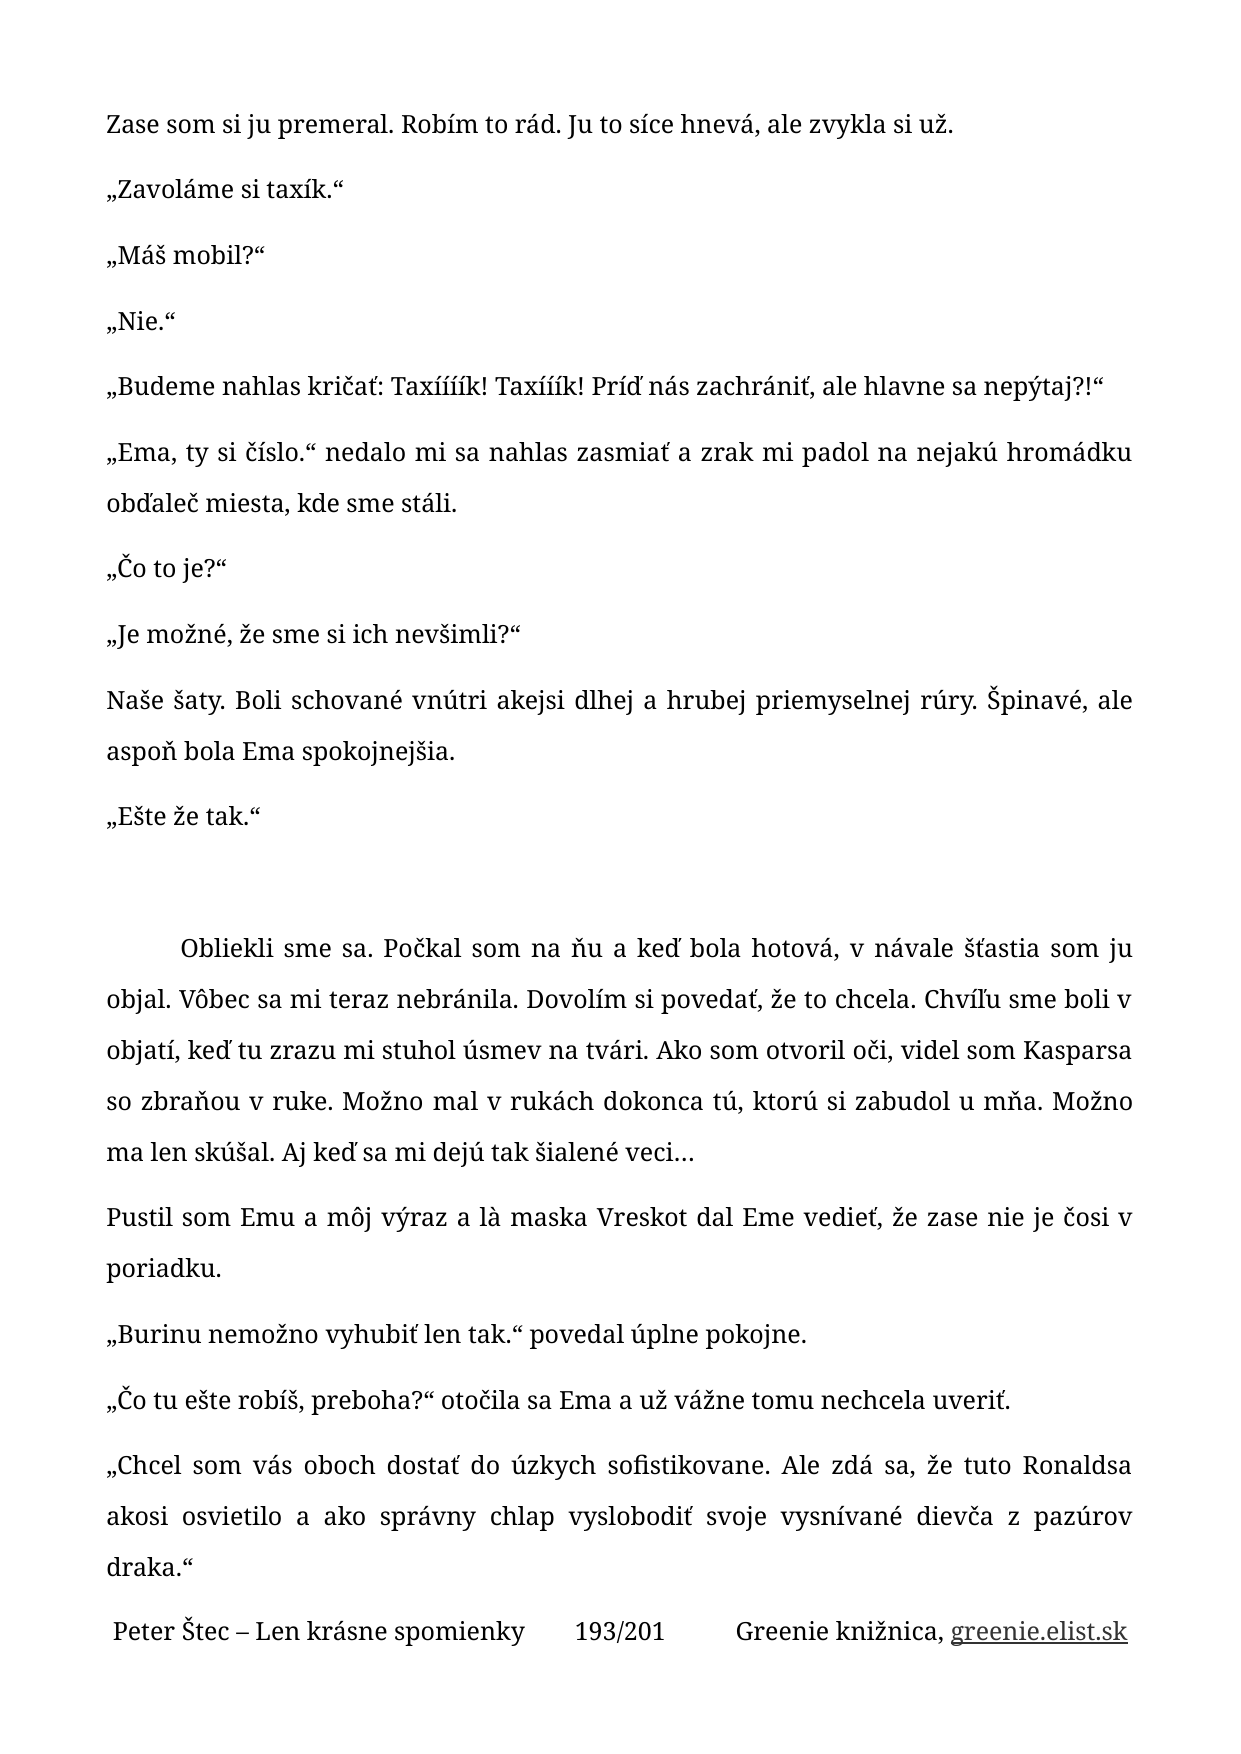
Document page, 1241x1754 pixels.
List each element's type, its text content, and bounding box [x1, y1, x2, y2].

text „Zavoláme si taxík.“ [106, 172, 1134, 206]
text Obliekli sme sa. Počkal som na ňu a keď bola hotová, v návale šťastia som ju objal. Vôbec sa mi teraz nebránila. Dovolím si povedať, že to chcela. Chvíľu sme boli v objatí, keď tu zrazu mi stuhol úsmev na tvári. Ako som otvoril oči, videl som Kasparsa so zbraňou v ruke. Možno mal v rukách dokonca tú, ktorú si zabudol u mňa. Možno ma len skúšal. Aj keď sa mi dejú tak šialené veci… [106, 930, 1134, 1168]
text Pustil som Emu a môj výraz a là maska Vreskot dal Eme vedieť, že zase nie je čosi v poriadku. [106, 1200, 1134, 1285]
text „Nie.“ [106, 303, 1134, 337]
text „Čo to je?“ [106, 551, 1134, 585]
text „Máš mobil?“ [106, 237, 1134, 272]
text „Chcel som vás oboch dostať do úzkych sofistikovane. Ale zdá sa, že tuto Ronaldsa akosi osvietilo a ako správny chlap vyslobodiť svoje vysnívané dievča z pazúrov draka.“ [106, 1448, 1134, 1584]
text Naše šaty. Boli schované vnútri akejsi dlhej a hrubej priemyselnej rúry. Špinavé, ale aspoň bola Ema spokojnejšia. [106, 682, 1134, 767]
text „Ešte že tak.“ [106, 799, 1134, 833]
text Zase som si ju premeral. Robím to rád. Ju to síce hnevá, ale zvykla si už. [106, 106, 1134, 140]
text „Čo tu ešte robíš, preboha?“ otočila sa Ema a už vážne tomu nechcela uveriť. [106, 1382, 1134, 1416]
text „Burinu nemožno vyhubiť len tak.“ povedal úplne pokojne. [106, 1317, 1134, 1351]
text „Ema, ty si číslo.“ nedalo mi sa nahlas zasmiať a zrak mi padol na nejakú hromádku obďaleč miesta, kde sme stáli. [106, 434, 1134, 519]
text „Budeme nahlas kričať: Taxíííík! Taxííík! Príď nás zachrániť, ale hlavne sa nepýtaj?!“ [106, 369, 1134, 403]
text „Je možné, že sme si ich nevšimli?“ [106, 617, 1134, 651]
